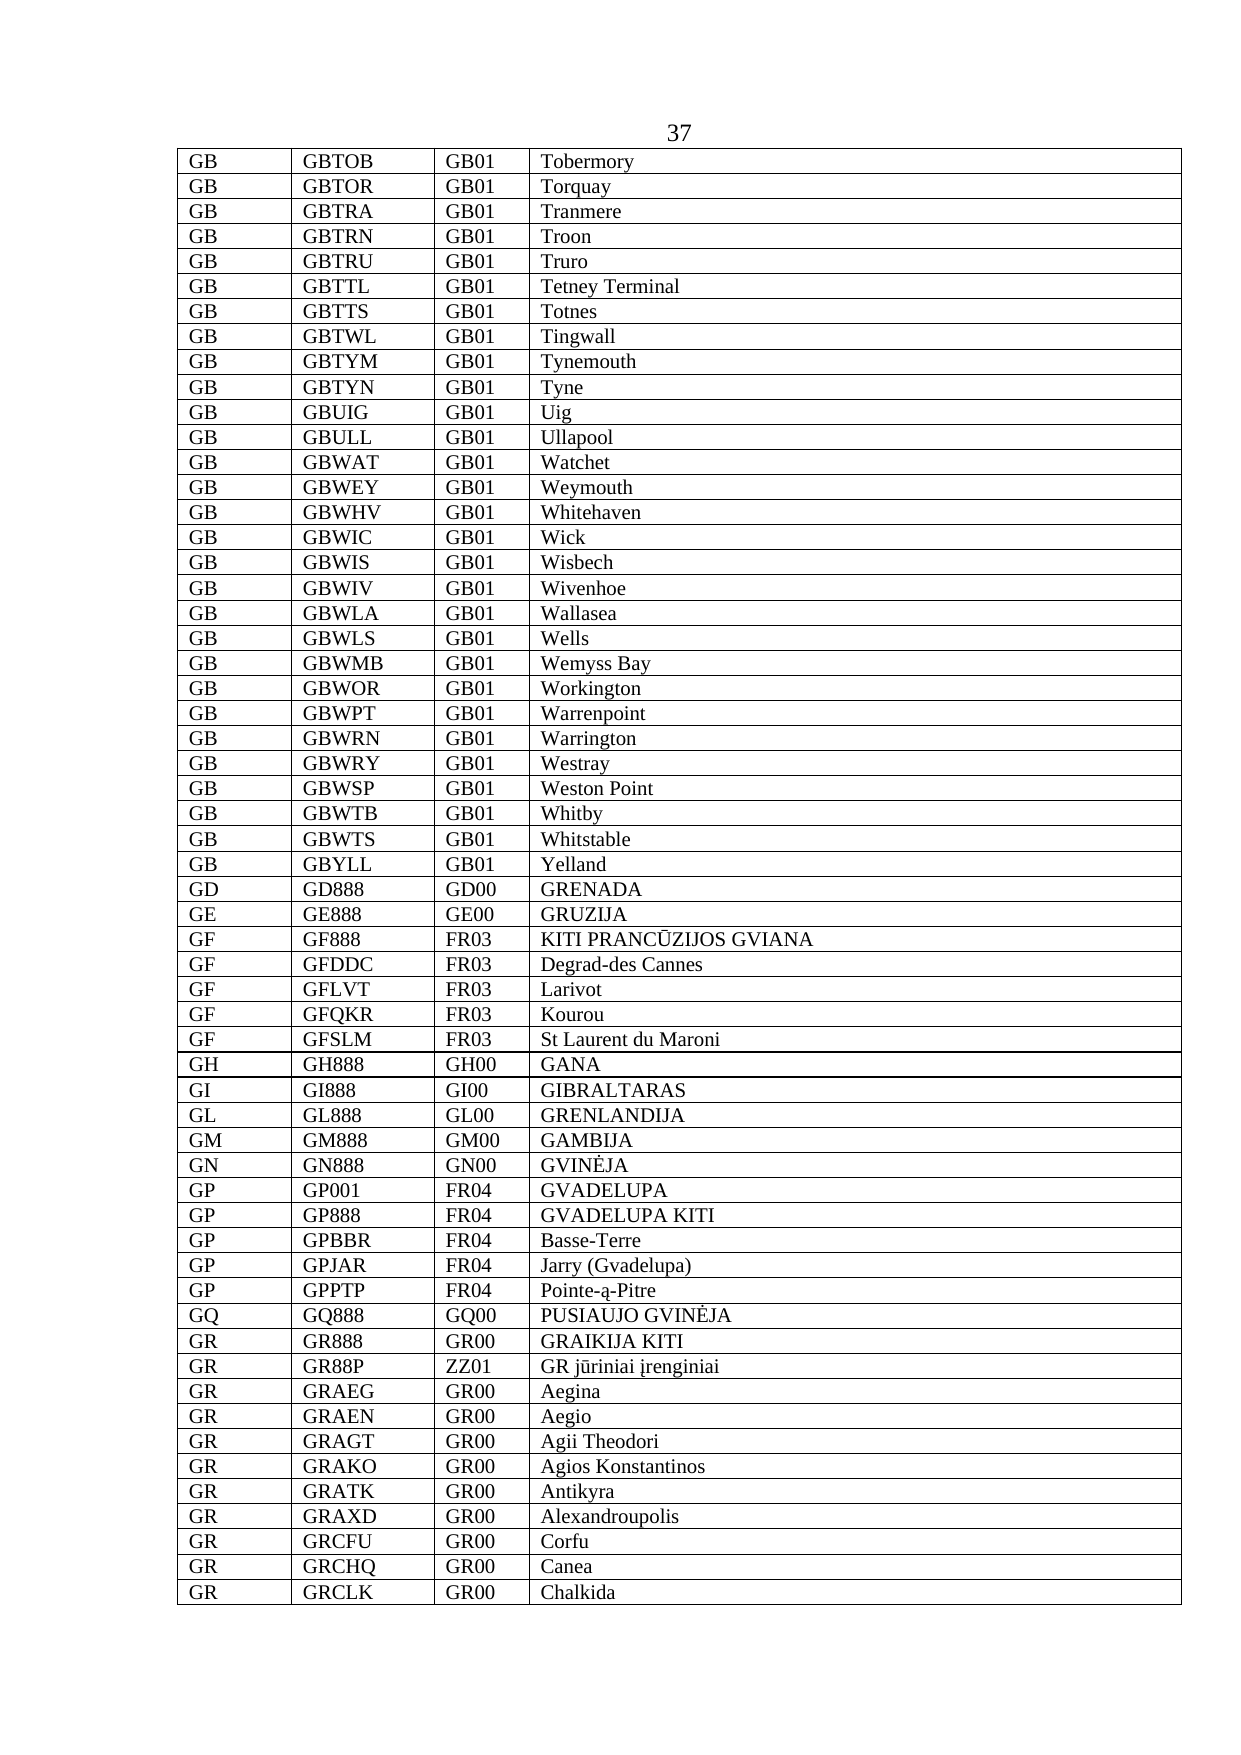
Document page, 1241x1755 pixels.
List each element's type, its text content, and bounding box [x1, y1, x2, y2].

table_cell Tyne [530, 375, 1181, 399]
table_cell KITI PRANCŪZIJOS GVIANA [530, 927, 1181, 951]
table_cell GP [178, 1228, 291, 1252]
table_cell GVADELUPA [530, 1178, 1181, 1202]
table_cell GB [178, 375, 291, 399]
table_cell Jarry (Gvadelupa) [530, 1253, 1181, 1277]
table_cell GB01 [435, 324, 529, 348]
table_cell Warrenpoint [530, 701, 1181, 725]
table_cell GPPTP [292, 1278, 434, 1302]
table_cell Yelland [530, 852, 1181, 876]
table_cell GBTRN [292, 224, 434, 248]
table_cell FR03 [435, 952, 529, 976]
table_cell GBWTS [292, 826, 434, 851]
table_cell GB [178, 801, 291, 825]
table_cell GR88P [292, 1354, 434, 1378]
table_cell GB01 [435, 249, 529, 273]
table_cell GBTOR [292, 174, 434, 198]
table_cell GRENADA [530, 877, 1181, 901]
table_cell GPJAR [292, 1253, 434, 1277]
table_cell GR [178, 1529, 291, 1553]
table_cell GFDDC [292, 952, 434, 976]
table_cell GRCFU [292, 1529, 434, 1553]
table_cell GB [178, 400, 291, 424]
table_cell GB01 [435, 550, 529, 574]
table_cell GB [178, 425, 291, 449]
table_cell Degrad-des Cannes [530, 952, 1181, 976]
table_cell FR04 [435, 1228, 529, 1252]
table_cell FR04 [435, 1278, 529, 1302]
table_cell GD888 [292, 877, 434, 901]
table_cell Canea [530, 1555, 1181, 1578]
table_cell GBTOB [292, 149, 434, 173]
table_cell Chalkida [530, 1580, 1181, 1604]
table_cell GB01 [435, 751, 529, 775]
table_cell GB01 [435, 224, 529, 248]
table_cell GB [178, 299, 291, 323]
table_cell PUSIAUJO GVINĖJA [530, 1304, 1181, 1327]
table_cell GBWEY [292, 475, 434, 499]
table_cell GN [178, 1153, 291, 1177]
table_cell GR00 [435, 1454, 529, 1478]
table_cell GVINĖJA [530, 1153, 1181, 1177]
table_cell Tynemouth [530, 350, 1181, 373]
table_cell GB [178, 500, 291, 524]
table_cell GBWIC [292, 525, 434, 549]
table_cell FR04 [435, 1253, 529, 1277]
table_cell GBUIG [292, 400, 434, 424]
table_cell GF [178, 1027, 291, 1051]
table_cell GRATK [292, 1479, 434, 1503]
table_cell Wisbech [530, 550, 1181, 574]
table_cell GFSLM [292, 1027, 434, 1051]
table_cell GB [178, 274, 291, 298]
table_cell GB01 [435, 701, 529, 725]
table_cell GE888 [292, 902, 434, 926]
table_cell GE [178, 902, 291, 926]
table_cell GN00 [435, 1153, 529, 1177]
table_cell GI00 [435, 1078, 529, 1102]
table_cell GF [178, 1002, 291, 1026]
table_cell GH00 [435, 1053, 529, 1076]
table_cell Wells [530, 626, 1181, 650]
table_cell Warrington [530, 726, 1181, 750]
table_cell GB01 [435, 350, 529, 373]
table_cell Wivenhoe [530, 575, 1181, 599]
table_cell GQ [178, 1304, 291, 1327]
table_cell FR04 [435, 1203, 529, 1227]
table_cell GB [178, 726, 291, 750]
table_cell GQ00 [435, 1304, 529, 1327]
table_cell Tetney Terminal [530, 274, 1181, 298]
table_cell GR [178, 1379, 291, 1403]
table_cell GBTTL [292, 274, 434, 298]
table_cell GM888 [292, 1128, 434, 1152]
table_cell ZZ01 [435, 1354, 529, 1378]
table_cell GR [178, 1555, 291, 1578]
table_cell GBWSP [292, 776, 434, 800]
table_cell GB [178, 149, 291, 173]
table_cell GB [178, 475, 291, 499]
table_cell GBTTS [292, 299, 434, 323]
table_cell GBWTB [292, 801, 434, 825]
table_cell GM00 [435, 1128, 529, 1152]
table_cell Uig [530, 400, 1181, 424]
table_cell GRAIKIJA KITI [530, 1329, 1181, 1353]
table_cell GB [178, 751, 291, 775]
table_cell GH888 [292, 1053, 434, 1076]
table_cell GE00 [435, 902, 529, 926]
table_cell GBWIS [292, 550, 434, 574]
table_cell GB01 [435, 400, 529, 424]
table_cell Ullapool [530, 425, 1181, 449]
table_cell Aegina [530, 1379, 1181, 1403]
table_cell Kourou [530, 1002, 1181, 1026]
table_cell GBWOR [292, 676, 434, 700]
table_cell Weston Point [530, 776, 1181, 800]
table_cell GB [178, 199, 291, 223]
table_cell FR03 [435, 1002, 529, 1026]
table_cell GR [178, 1429, 291, 1453]
table_cell Tobermory [530, 149, 1181, 173]
table_cell GR [178, 1354, 291, 1378]
table_cell GR jūriniai įrenginiai [530, 1354, 1181, 1378]
table_cell Agii Theodori [530, 1429, 1181, 1453]
table_cell Wallasea [530, 601, 1181, 624]
table_cell Truro [530, 249, 1181, 273]
table_cell GB01 [435, 475, 529, 499]
table_cell GR00 [435, 1555, 529, 1578]
table_cell GBTWL [292, 324, 434, 348]
table_cell GB01 [435, 776, 529, 800]
table_cell GB [178, 224, 291, 248]
table_cell GB [178, 450, 291, 474]
table_cell Watchet [530, 450, 1181, 474]
table_cell Troon [530, 224, 1181, 248]
table_cell Torquay [530, 174, 1181, 198]
table_cell GB [178, 852, 291, 876]
table_cell GBWRY [292, 751, 434, 775]
table_cell GB01 [435, 375, 529, 399]
table_cell Tingwall [530, 324, 1181, 348]
table_cell GANA [530, 1053, 1181, 1076]
table_cell GB01 [435, 500, 529, 524]
table_cell GRENLANDIJA [530, 1103, 1181, 1127]
table_cell GB [178, 601, 291, 624]
table_cell GD [178, 877, 291, 901]
table_cell GBWMB [292, 651, 434, 675]
table_cell GP888 [292, 1203, 434, 1227]
table_cell GB01 [435, 299, 529, 323]
table_cell GBYLL [292, 852, 434, 876]
table_cell GR00 [435, 1479, 529, 1503]
table_cell GBTYM [292, 350, 434, 373]
table_cell GD00 [435, 877, 529, 901]
table_cell GP [178, 1178, 291, 1202]
table_cell GR00 [435, 1404, 529, 1428]
table_cell Westray [530, 751, 1181, 775]
table_cell Alexandroupolis [530, 1504, 1181, 1528]
table_cell Whitby [530, 801, 1181, 825]
table_cell GRAGT [292, 1429, 434, 1453]
table_cell GB [178, 324, 291, 348]
table_cell GB [178, 575, 291, 599]
table_cell GB01 [435, 174, 529, 198]
table_cell GR00 [435, 1429, 529, 1453]
table_cell GB01 [435, 826, 529, 851]
table_cell GBWPT [292, 701, 434, 725]
table_cell GB01 [435, 651, 529, 675]
table_cell GI888 [292, 1078, 434, 1102]
table_cell GAMBIJA [530, 1128, 1181, 1152]
table_cell GH [178, 1053, 291, 1076]
table_cell GP [178, 1278, 291, 1302]
table_cell GP001 [292, 1178, 434, 1202]
table_cell Totnes [530, 299, 1181, 323]
table_cell GF [178, 927, 291, 951]
table_cell GB01 [435, 575, 529, 599]
table_cell GIBRALTARAS [530, 1078, 1181, 1102]
table_cell FR03 [435, 1027, 529, 1051]
table_cell GRCHQ [292, 1555, 434, 1578]
table_cell GB01 [435, 525, 529, 549]
table_cell GFLVT [292, 977, 434, 1001]
table_cell GRAEN [292, 1404, 434, 1428]
table_cell GRAXD [292, 1504, 434, 1528]
table_cell GB [178, 826, 291, 851]
table_cell GBWAT [292, 450, 434, 474]
table_cell GQ888 [292, 1304, 434, 1327]
table_cell GB01 [435, 626, 529, 650]
table_cell GB [178, 676, 291, 700]
table_cell GRAEG [292, 1379, 434, 1403]
table_cell Weymouth [530, 475, 1181, 499]
table_cell GR00 [435, 1504, 529, 1528]
table_cell GF888 [292, 927, 434, 951]
table_cell GM [178, 1128, 291, 1152]
table_cell GR00 [435, 1580, 529, 1604]
table_cell GR [178, 1580, 291, 1604]
table_cell Antikyra [530, 1479, 1181, 1503]
table_cell GB01 [435, 852, 529, 876]
table_cell FR03 [435, 977, 529, 1001]
table_cell GB01 [435, 199, 529, 223]
table_cell Wemyss Bay [530, 651, 1181, 675]
table_cell Larivot [530, 977, 1181, 1001]
table_cell GL888 [292, 1103, 434, 1127]
table_cell GL [178, 1103, 291, 1127]
table_cell GP [178, 1253, 291, 1277]
table_cell GB01 [435, 801, 529, 825]
table_cell GR [178, 1404, 291, 1428]
table_cell GBWHV [292, 500, 434, 524]
table_cell GB [178, 701, 291, 725]
table_cell GR00 [435, 1529, 529, 1553]
table_cell GF [178, 952, 291, 976]
table_cell GI [178, 1078, 291, 1102]
table_cell Whitehaven [530, 500, 1181, 524]
table_cell Agios Konstantinos [530, 1454, 1181, 1478]
table_cell GR [178, 1329, 291, 1353]
table_cell GB [178, 626, 291, 650]
table_cell GBTRU [292, 249, 434, 273]
table_cell GB [178, 776, 291, 800]
table_cell GRAKO [292, 1454, 434, 1478]
table_cell GVADELUPA KITI [530, 1203, 1181, 1227]
table_cell GB [178, 350, 291, 373]
table_cell GRUZIJA [530, 902, 1181, 926]
table_cell GB01 [435, 425, 529, 449]
table_cell GR888 [292, 1329, 434, 1353]
table_cell GB01 [435, 149, 529, 173]
table_cell Workington [530, 676, 1181, 700]
table_cell GP [178, 1203, 291, 1227]
table_cell GBWIV [292, 575, 434, 599]
table_cell St Laurent du Maroni [530, 1027, 1181, 1051]
table_cell Aegio [530, 1404, 1181, 1428]
table_cell Pointe-ą-Pitre [530, 1278, 1181, 1302]
table_cell FR03 [435, 927, 529, 951]
table_cell GR00 [435, 1379, 529, 1403]
table_cell GBWLS [292, 626, 434, 650]
table_cell GB01 [435, 726, 529, 750]
table_cell GB01 [435, 274, 529, 298]
table_cell GRCLK [292, 1580, 434, 1604]
table_cell Whitstable [530, 826, 1181, 851]
table_cell GN888 [292, 1153, 434, 1177]
table_cell Corfu [530, 1529, 1181, 1553]
table_cell GR [178, 1454, 291, 1478]
table_cell GL00 [435, 1103, 529, 1127]
table_cell Wick [530, 525, 1181, 549]
table_cell GB [178, 249, 291, 273]
table_cell GF [178, 977, 291, 1001]
table_cell Basse-Terre [530, 1228, 1181, 1252]
table_cell Tranmere [530, 199, 1181, 223]
table_cell GR00 [435, 1329, 529, 1353]
table_cell GBWRN [292, 726, 434, 750]
table_cell GB [178, 550, 291, 574]
table_cell GBTYN [292, 375, 434, 399]
table_cell GBTRA [292, 199, 434, 223]
table_cell GB01 [435, 676, 529, 700]
table_cell GB [178, 525, 291, 549]
table_cell GBULL [292, 425, 434, 449]
table_cell GB01 [435, 450, 529, 474]
table_cell GB01 [435, 601, 529, 624]
table_cell GFQKR [292, 1002, 434, 1026]
table_cell GB [178, 651, 291, 675]
table_cell GBWLA [292, 601, 434, 624]
table_cell GR [178, 1479, 291, 1503]
table_cell GPBBR [292, 1228, 434, 1252]
table_cell GB [178, 174, 291, 198]
table_cell FR04 [435, 1178, 529, 1202]
table_cell GR [178, 1504, 291, 1528]
